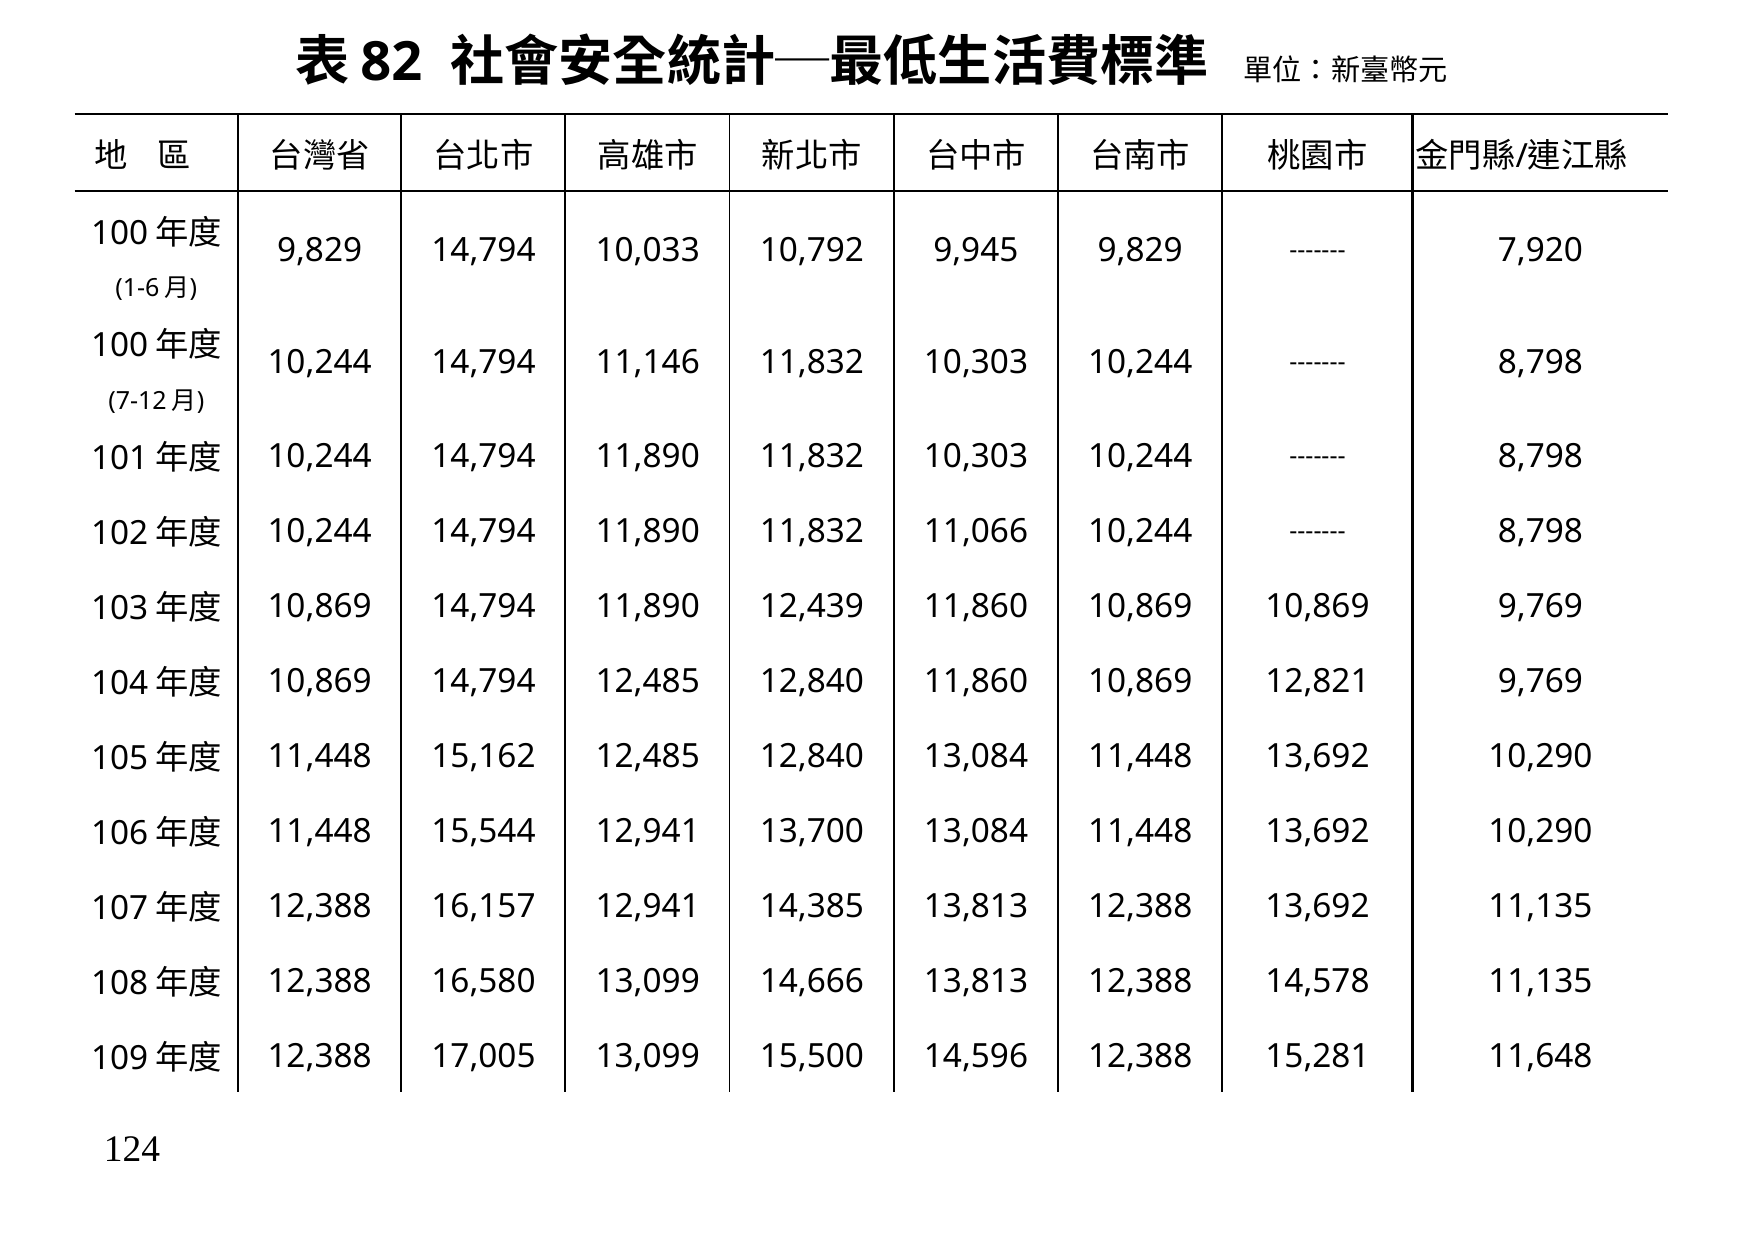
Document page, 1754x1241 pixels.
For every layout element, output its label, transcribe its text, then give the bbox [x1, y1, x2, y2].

table_cell 11,135 [1414, 942, 1668, 1017]
table_cell 14,794 [402, 567, 564, 642]
table_cell 10,869 [1059, 642, 1221, 717]
table_cell 13,084 [895, 717, 1057, 792]
table_cell 100年度 (7-12月) [75, 305, 237, 417]
table_cell 13,692 [1223, 867, 1411, 942]
table_cell 12,388 [239, 1017, 400, 1092]
table_cell 14,578 [1223, 942, 1411, 1017]
table_cell 12,941 [566, 792, 729, 867]
table_cell 13,813 [895, 942, 1057, 1017]
table_cell 105年度 [75, 717, 237, 792]
table_cell 11,832 [730, 492, 893, 567]
table_cell 8,798 [1414, 492, 1668, 567]
table_cell 10,303 [895, 417, 1057, 492]
table_cell 12,840 [730, 642, 893, 717]
table_cell 12,485 [566, 642, 729, 717]
table_cell 9,829 [239, 192, 400, 305]
table_cell 10,290 [1414, 717, 1668, 792]
table_cell 10,869 [1059, 567, 1221, 642]
table_cell 13,813 [895, 867, 1057, 942]
table_cell 16,157 [402, 867, 564, 942]
table_cell 7,920 [1414, 192, 1668, 305]
table_cell 9,829 [1059, 192, 1221, 305]
table_cell 100年度 (1-6月) [75, 192, 237, 305]
table_cell 103年度 [75, 567, 237, 642]
table_cell 10,303 [895, 305, 1057, 417]
table_cell 12,439 [730, 567, 893, 642]
table_cell 14,794 [402, 417, 564, 492]
table_cell 102年度 [75, 492, 237, 567]
table_cell 11,448 [239, 792, 400, 867]
table_cell 10,244 [239, 305, 400, 417]
table_cell 10,290 [1414, 792, 1668, 867]
table_cell 11,832 [730, 305, 893, 417]
table_cell 9,769 [1414, 567, 1668, 642]
table_cell 11,890 [566, 567, 729, 642]
table_cell ------- [1223, 417, 1411, 492]
table_cell 12,388 [1059, 942, 1221, 1017]
table_cell 12,388 [1059, 867, 1221, 942]
table_cell ------- [1223, 492, 1411, 567]
table_cell 14,385 [730, 867, 893, 942]
table_header 新北市 [730, 115, 893, 190]
table_cell 15,162 [402, 717, 564, 792]
table_cell 101年度 [75, 417, 237, 492]
table_cell 109年度 [75, 1017, 237, 1092]
table_cell 14,794 [402, 305, 564, 417]
table_cell 10,244 [1059, 492, 1221, 567]
table_cell 11,860 [895, 642, 1057, 717]
table_header 台中市 [895, 115, 1057, 190]
table_header 高雄市 [566, 115, 729, 190]
table_cell 14,596 [895, 1017, 1057, 1092]
table_cell 11,448 [1059, 717, 1221, 792]
table_cell 11,890 [566, 417, 729, 492]
table_cell 17,005 [402, 1017, 564, 1092]
table_cell 11,448 [239, 717, 400, 792]
table_cell 15,281 [1223, 1017, 1411, 1092]
table_cell 11,890 [566, 492, 729, 567]
table_header 台南市 [1059, 115, 1221, 190]
table_cell 11,648 [1414, 1017, 1668, 1092]
table_cell 12,821 [1223, 642, 1411, 717]
table_cell 11,066 [895, 492, 1057, 567]
table_cell 13,084 [895, 792, 1057, 867]
table_cell 10,869 [1223, 567, 1411, 642]
table_cell 14,794 [402, 642, 564, 717]
table_cell 13,692 [1223, 717, 1411, 792]
text 表82 社會安全統計─最低生活費標準 單位：新臺幣元 [103, 1, 1639, 113]
table_cell 11,860 [895, 567, 1057, 642]
table_header 台灣省 [239, 115, 400, 190]
table_cell 12,388 [1059, 1017, 1221, 1092]
table_cell 9,769 [1414, 642, 1668, 717]
table_cell 10,244 [1059, 417, 1221, 492]
table_cell 13,692 [1223, 792, 1411, 867]
table_cell 12,840 [730, 717, 893, 792]
table_cell ------- [1223, 305, 1411, 417]
table_cell ------- [1223, 192, 1411, 305]
table_cell 12,388 [239, 867, 400, 942]
table_cell 10,244 [239, 417, 400, 492]
table_cell 106年度 [75, 792, 237, 867]
table_cell 13,099 [566, 1017, 729, 1092]
table_cell 11,448 [1059, 792, 1221, 867]
table_cell 15,544 [402, 792, 564, 867]
table_header 桃園市 [1223, 115, 1411, 190]
table_cell 14,794 [402, 492, 564, 567]
table_cell 11,135 [1414, 867, 1668, 942]
table_cell 104年度 [75, 642, 237, 717]
table_cell 10,244 [239, 492, 400, 567]
table_header 金門縣/連江縣 [1414, 115, 1668, 190]
table_cell 12,485 [566, 717, 729, 792]
table_cell 14,794 [402, 192, 564, 305]
table_cell 13,700 [730, 792, 893, 867]
table_cell 10,869 [239, 642, 400, 717]
table_cell 16,580 [402, 942, 564, 1017]
table_header 台北市 [402, 115, 564, 190]
table_cell 10,244 [1059, 305, 1221, 417]
table_cell 8,798 [1414, 417, 1668, 492]
table_cell 107年度 [75, 867, 237, 942]
table_header 地 區 [75, 115, 237, 190]
table_cell 108年度 [75, 942, 237, 1017]
table_cell 9,945 [895, 192, 1057, 305]
table_cell 11,146 [566, 305, 729, 417]
table_cell 10,792 [730, 192, 893, 305]
table_cell 12,941 [566, 867, 729, 942]
table_cell 15,500 [730, 1017, 893, 1092]
table_cell 11,832 [730, 417, 893, 492]
table_cell 14,666 [730, 942, 893, 1017]
table_cell 8,798 [1414, 305, 1668, 417]
table_cell 10,033 [566, 192, 729, 305]
table_cell 13,099 [566, 942, 729, 1017]
table_cell 12,388 [239, 942, 400, 1017]
table_cell 10,869 [239, 567, 400, 642]
